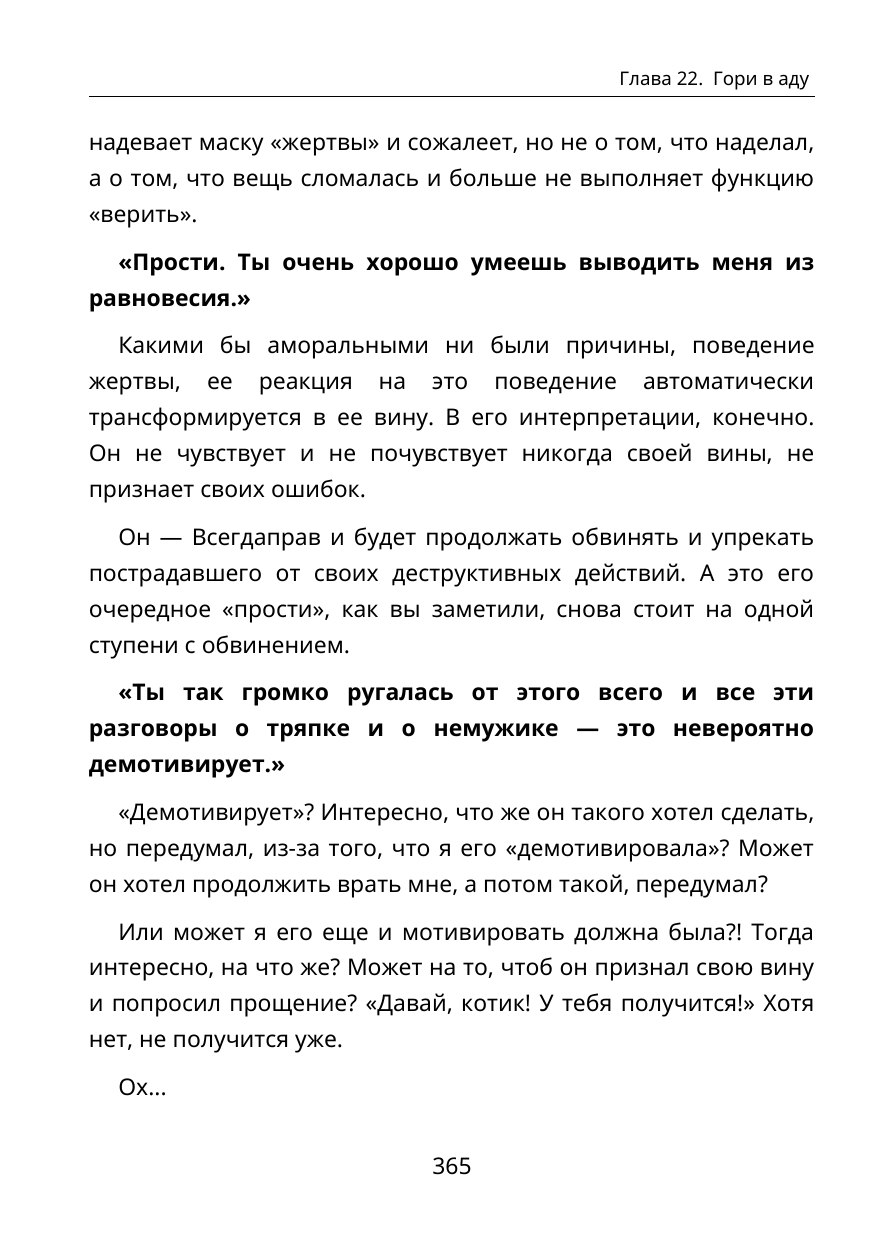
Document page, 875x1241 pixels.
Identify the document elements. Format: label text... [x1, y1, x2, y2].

text «Демотивирует»? Интересно, что же он такого хотел сделать, но передумал, из-за того, что я его «демотивировала»? Может он хотел продолжить врать мне, а потом такой, передумал? [88, 796, 815, 899]
text Он — Всегдаправ и будет продолжать обвинять и упрекать пострадавшего от своих деструктивных действий. А это его очередное «прости», как вы заметили, снова стоит на одной ступени с обвинением. [88, 521, 815, 660]
text «Ты так громко ругалась от этого всего и все эти разговоры о тряпке и о немужике — это невероятно демотивирует.» [88, 676, 815, 779]
text Или может я его еще и мотивировать должна была?! Тогда интересно, на что же? Может на то, чтоб он признал свою вину и попросил прощение? «Давай, котик! У тебя получится!» Хотя нет, не получится уже. [88, 915, 815, 1054]
text Ох... [88, 1071, 815, 1102]
text надевает маску «жертвы» и сожалеет, но не о том, что наделал, а о том, что вещь сломалась и больше не выполняет функцию «верить». [88, 126, 815, 229]
text «Прости. Ты очень хорошо умеешь выводить меня из равновесия.» [88, 246, 815, 313]
text Какими бы аморальными ни были причины, поведение жертвы, ее реакция на это поведение автоматически трансформируется в ее вину. В его интерпретации, конечно. Он не чувствует и не почувствует никогда своей вины, не признает своих ошибок. [88, 329, 815, 504]
